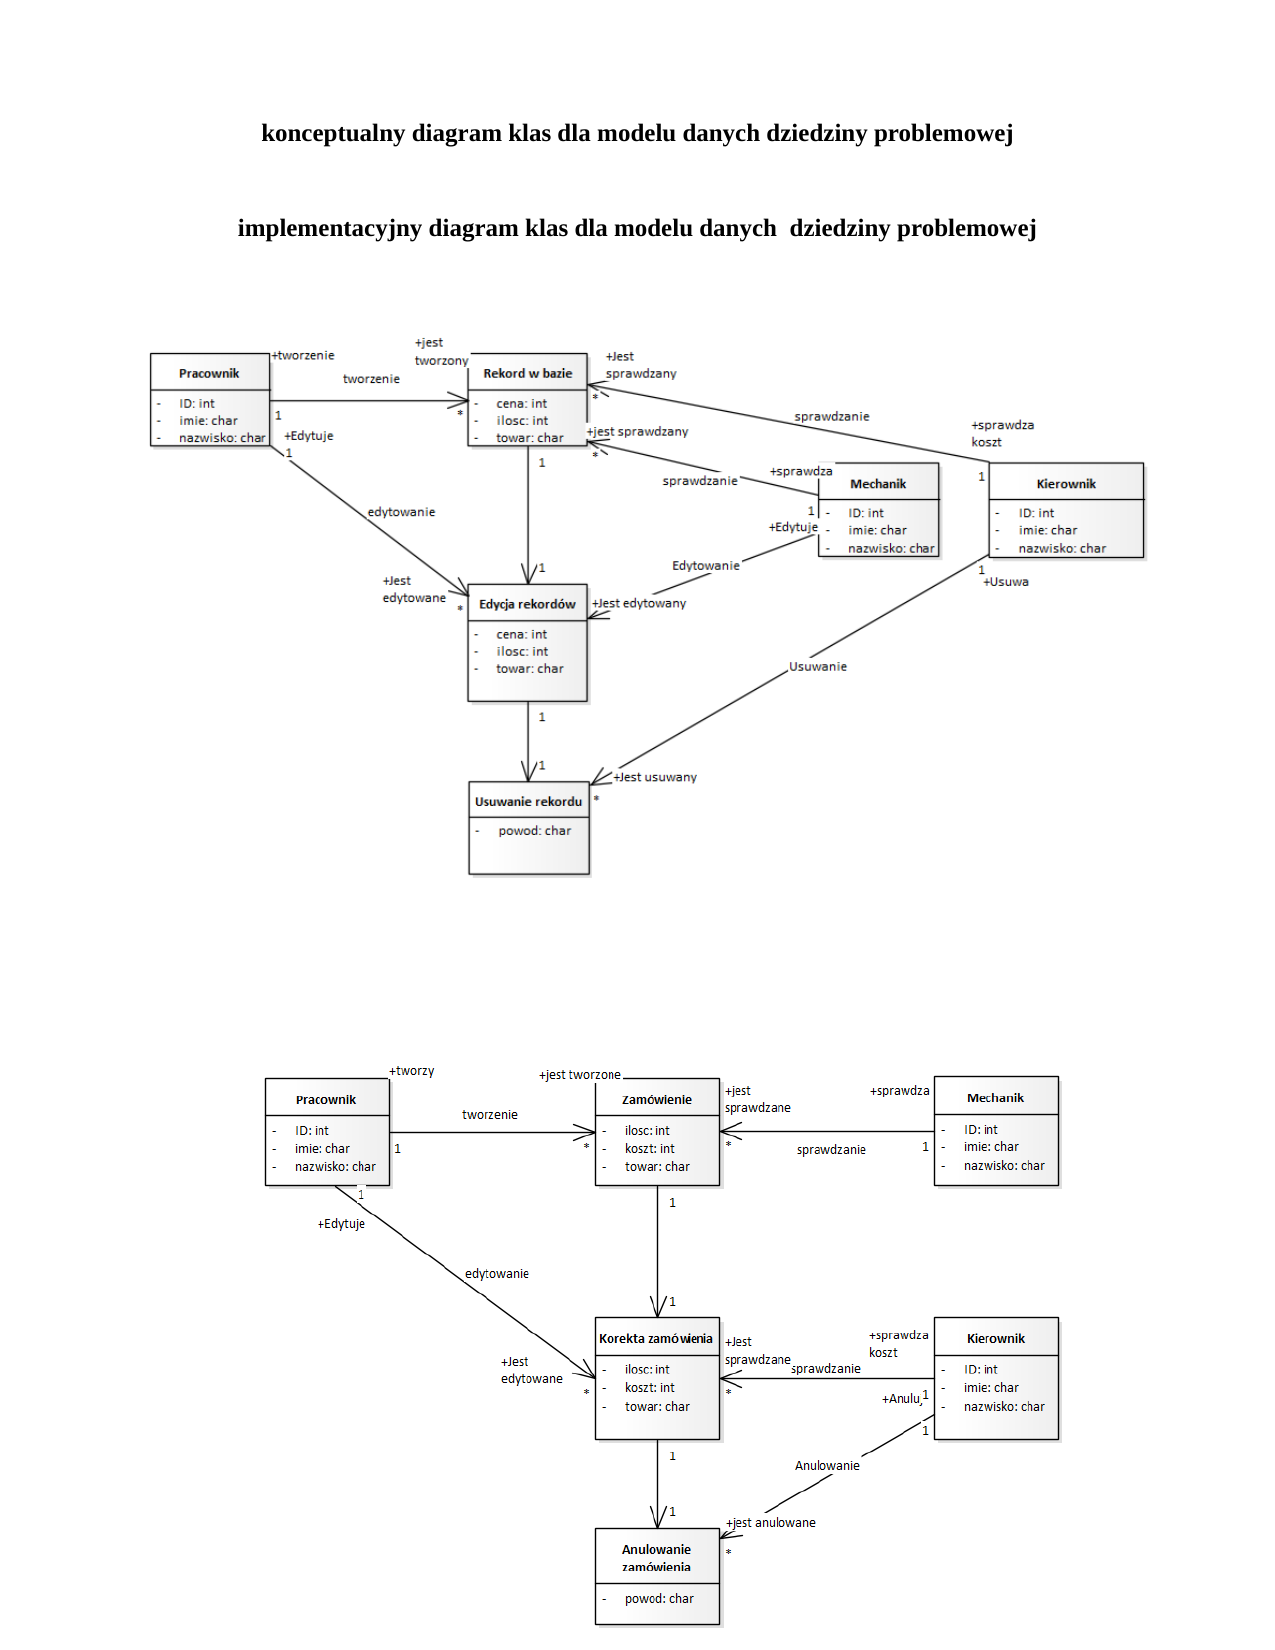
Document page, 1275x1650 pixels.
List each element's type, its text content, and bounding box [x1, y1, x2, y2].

picture [133, 295, 1172, 923]
text konceptualny diagram klas dla modelu danych dziedziny problemowej [118, 118, 1157, 147]
text implementacyjny diagram klas dla modelu danych dziedziny problemowej [118, 213, 1157, 242]
picture [237, 1017, 1112, 1650]
